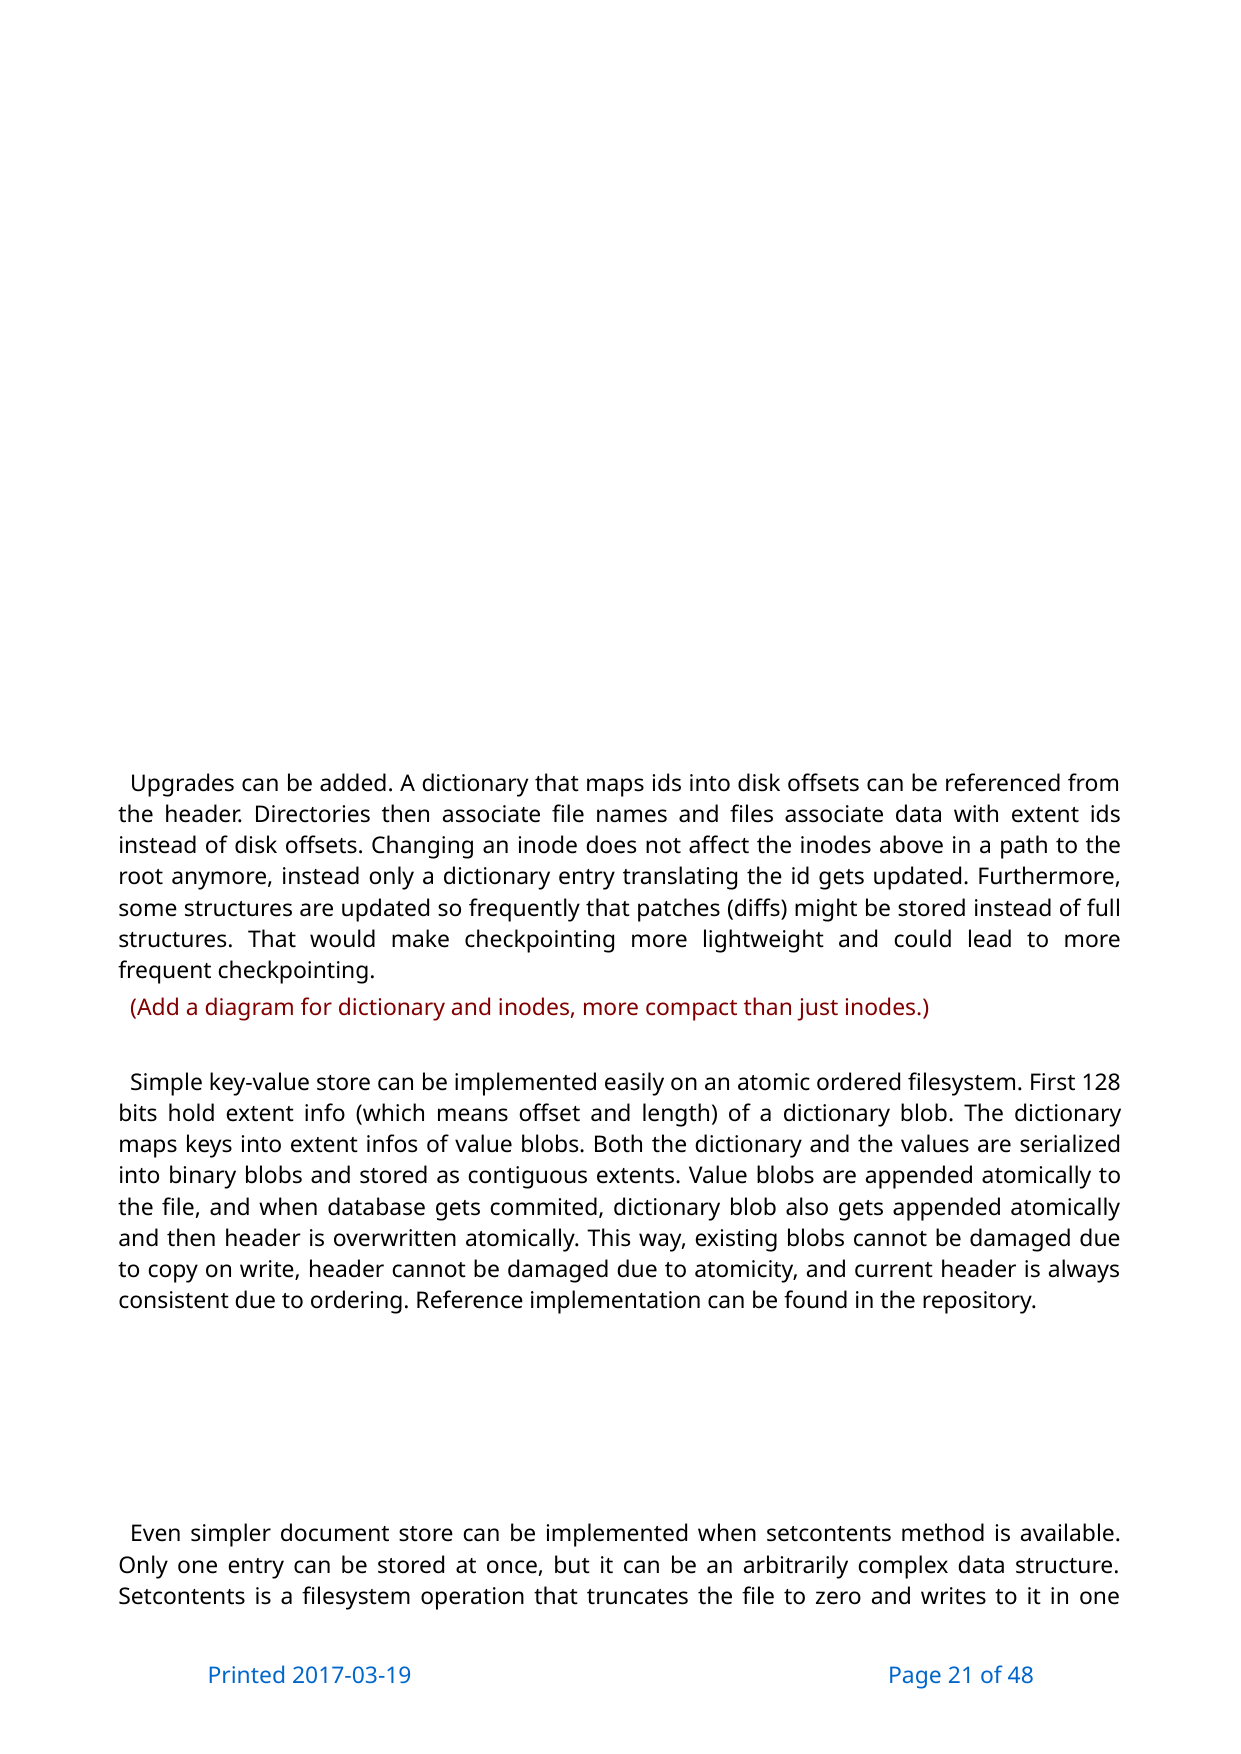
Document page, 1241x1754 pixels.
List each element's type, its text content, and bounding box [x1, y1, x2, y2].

text Even simpler document store can be implemented when setcontents method is available. Only one entry can be stored at once, but it can be an arbitrarily complex data structure. Setcontents is a filesystem operation that truncates the file to zero and writes to it in one [118, 1517, 1122, 1611]
text Simple key-value store can be implemented easily on an atomic ordered filesystem. First 128 bits hold extent info (which means offset and length) of a dictionary blob. The dictionary maps keys into extent infos of value blobs. Both the dictionary and the values are serialized into binary blobs and stored as contiguous extents. Value blobs are appended atomically to the file, and when database gets commited, dictionary blob also gets appended atomically and then header is overwritten atomically. This way, existing blobs cannot be damaged due to copy on write, header cannot be damaged due to atomicity, and current header is always consistent due to ordering. Reference implementation can be found in the repository. [118, 1066, 1122, 1316]
text (Add a diagram for dictionary and inodes, more compact than just inodes.) [118, 991, 1122, 1022]
text Upgrades can be added. A dictionary that maps ids into disk offsets can be referenced from the header. Directories then associate file names and files associate data with extent ids instead of disk offsets. Changing an inode does not affect the inodes above in a path to the root anymore, instead only a dictionary entry translating the id gets updated. Furthermore, some structures are updated so frequently that patches (diffs) might be stored instead of full structures. That would make checkpointing more lightweight and could lead to more frequent checkpointing. [118, 766, 1122, 985]
